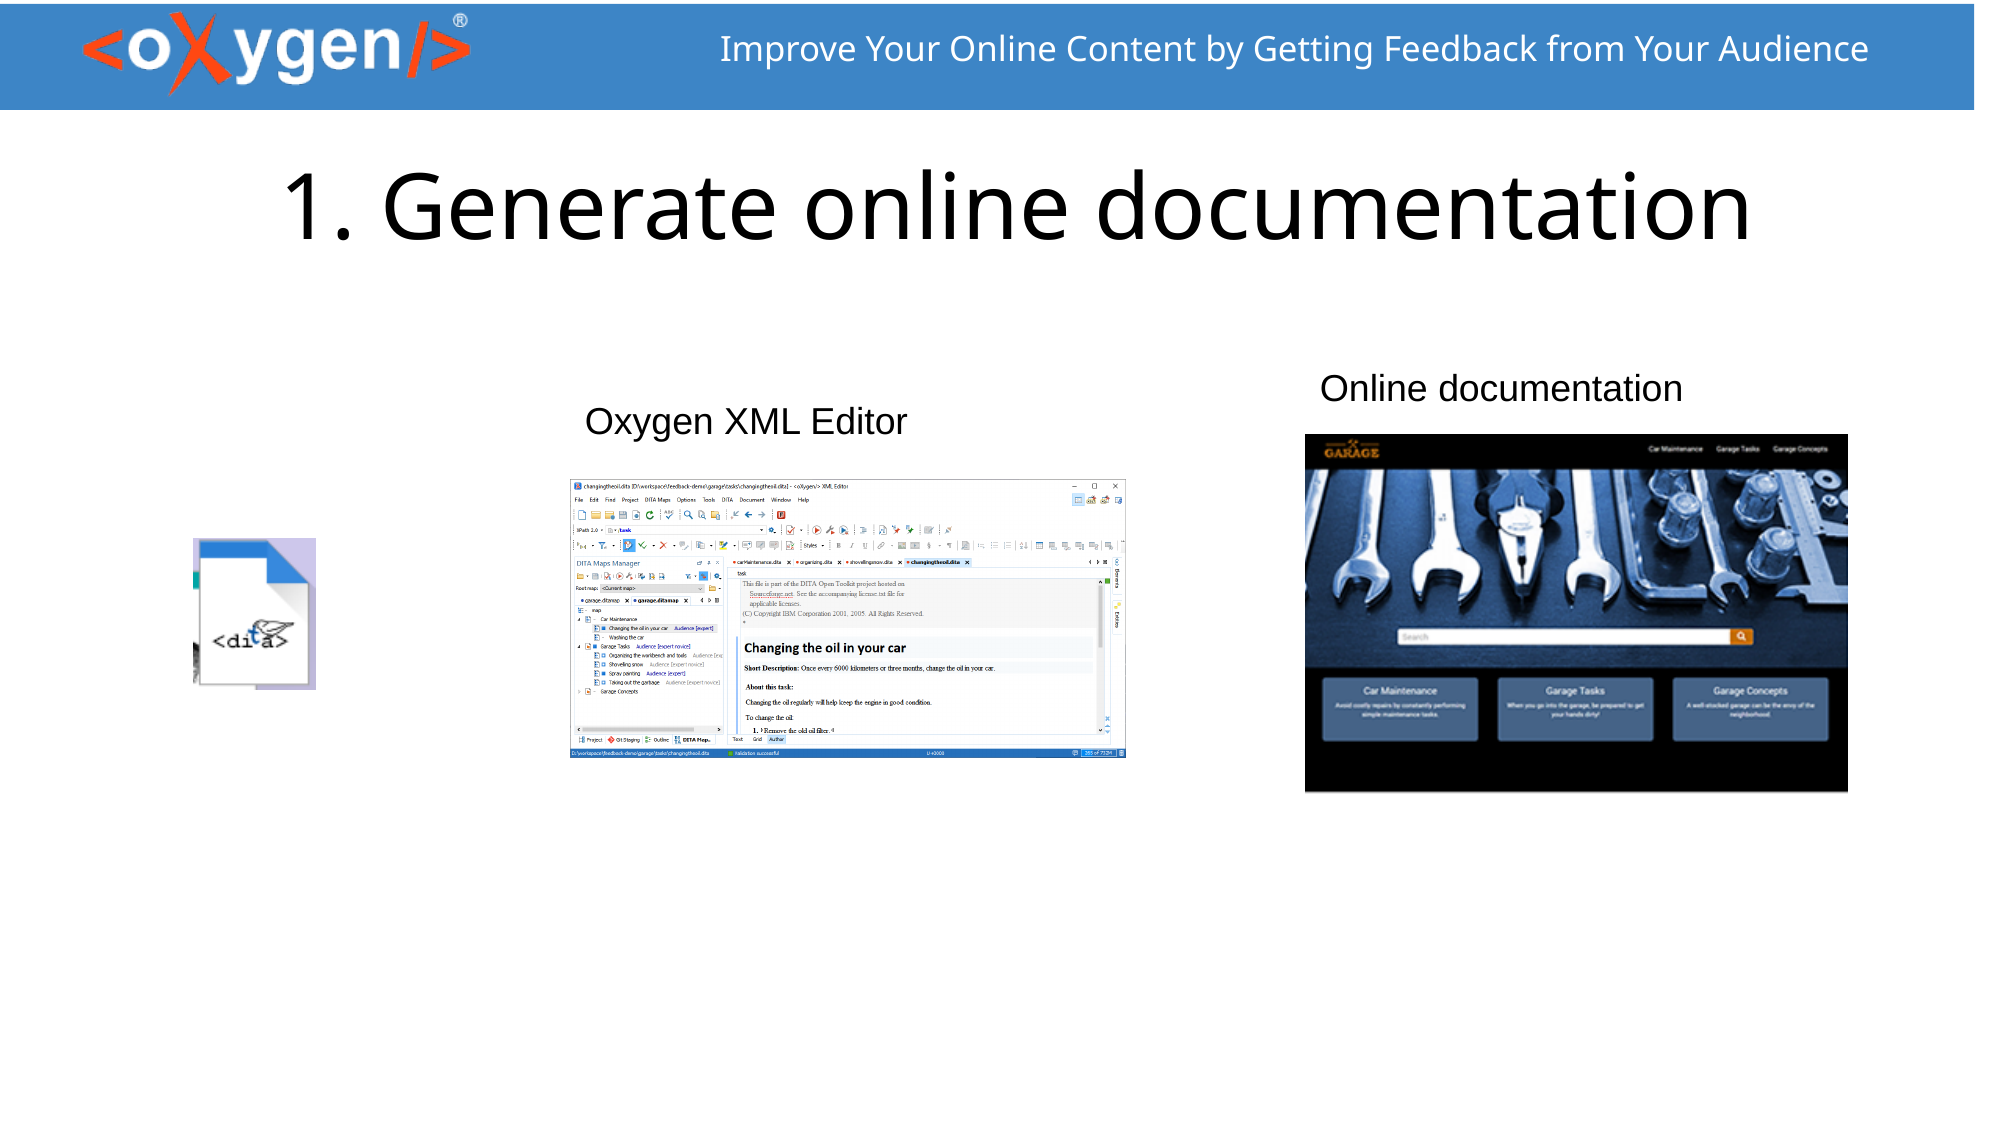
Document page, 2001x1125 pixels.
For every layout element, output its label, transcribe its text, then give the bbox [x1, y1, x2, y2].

picture [75, 0, 488, 106]
text_box Online documentation [1305, 360, 1699, 417]
picture [193, 538, 316, 691]
text_box Oxygen XML Editor [570, 393, 924, 451]
picture [1305, 434, 1848, 796]
title 1. Generate online documentation [99, 109, 1900, 298]
picture [570, 479, 1126, 758]
